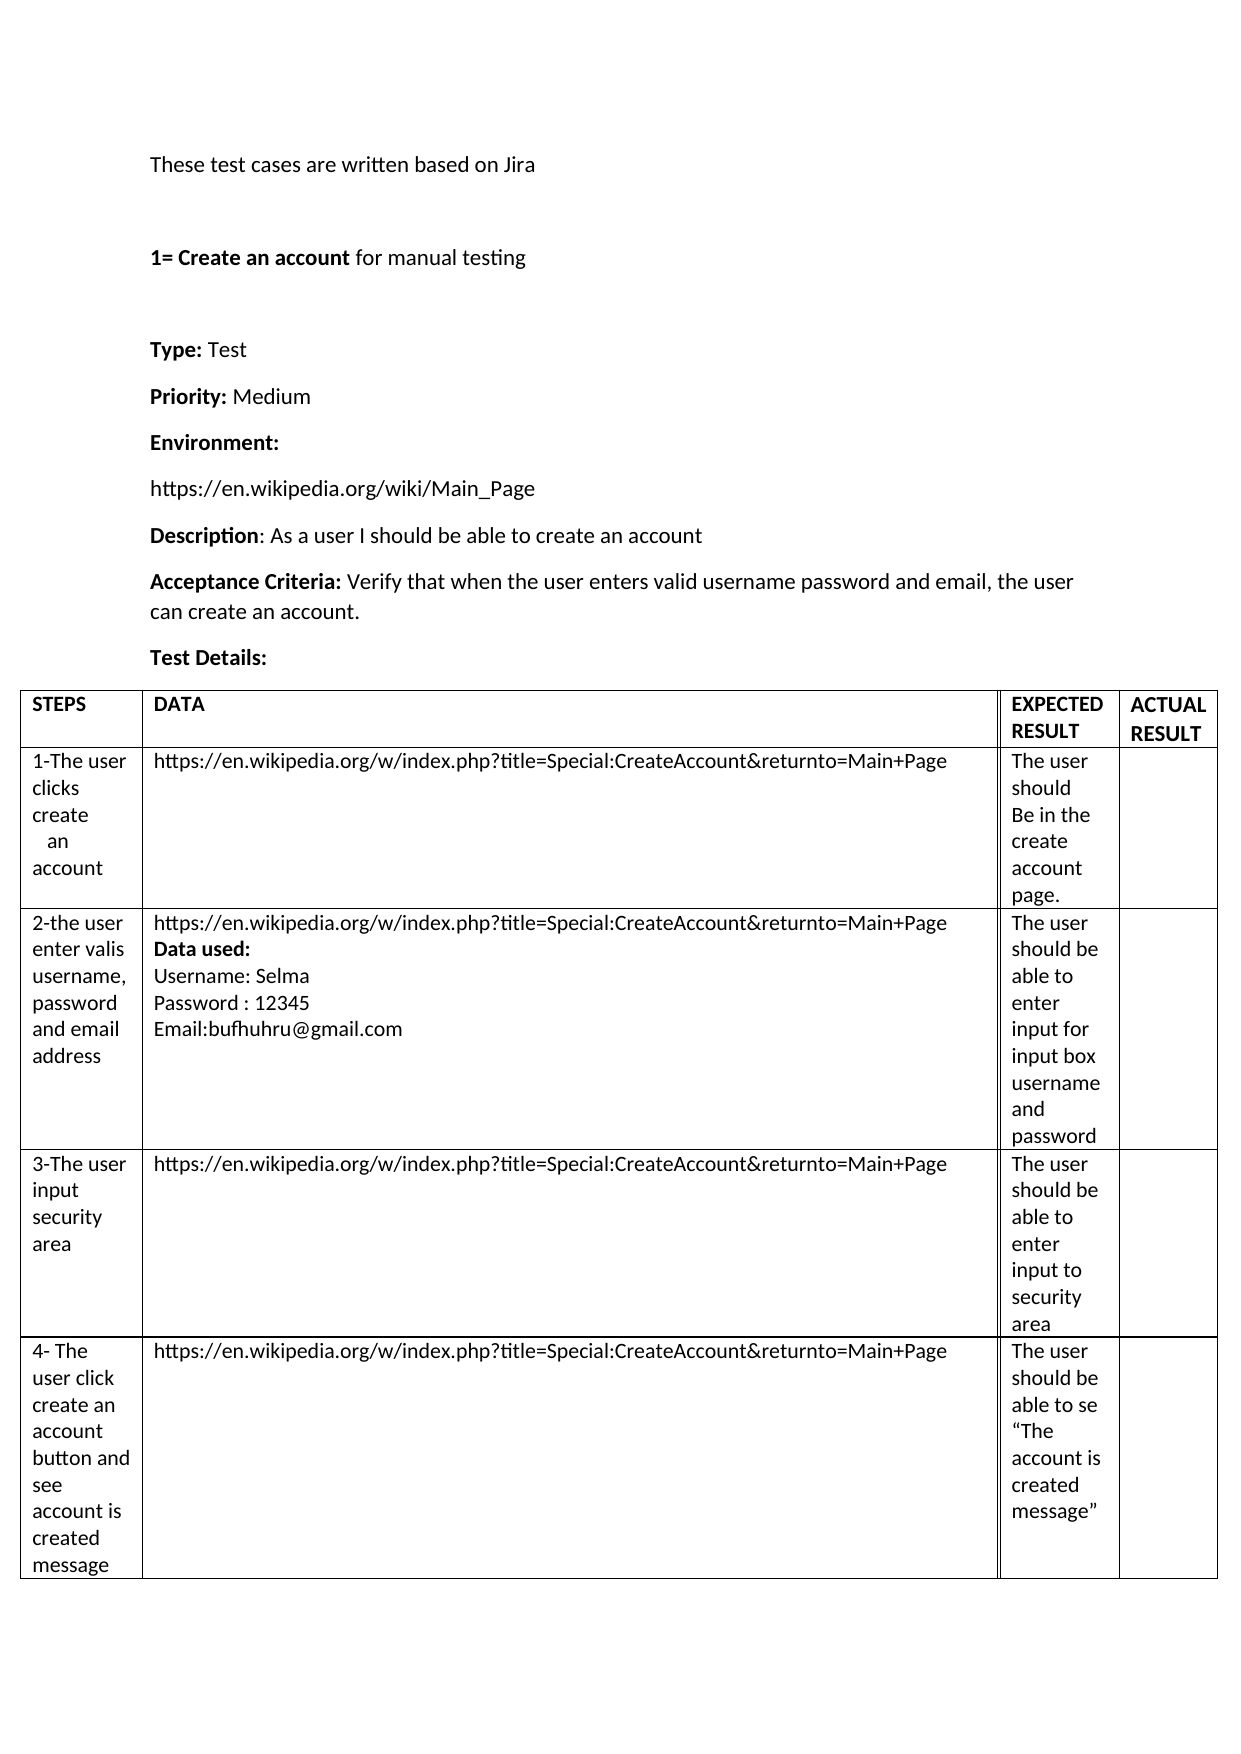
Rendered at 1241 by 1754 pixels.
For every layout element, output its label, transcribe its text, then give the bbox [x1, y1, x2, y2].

text https://en.wikipedia.org/wiki/Main_Page [150, 474, 1090, 502]
table_cell [1120, 1150, 1217, 1336]
table_cell https://en.wikipedia.org/w/index.php?title=Special:CreateAccount&returnto=Main+Page [143, 1338, 997, 1577]
table_cell 2-the user enter valis username, password and email address [21, 909, 142, 1149]
table_header ACTUAL RESULT [1120, 691, 1217, 747]
text Environment: [150, 428, 1090, 456]
text Description: As a user I should be able to create an account [150, 521, 1090, 549]
table_header DATA [143, 691, 997, 747]
table_cell [1120, 1338, 1217, 1577]
table_cell https://en.wikipedia.org/w/index.php?title=Special:CreateAccount&returnto=Main+Page [143, 748, 997, 908]
table_header EXPECTED RESULT [1001, 691, 1119, 747]
text Priority: Medium [150, 382, 1090, 410]
text Type: Test [150, 335, 1090, 363]
table_cell The user should be able to enter input for input box username and password [1001, 909, 1119, 1149]
text Test Details: [150, 643, 1090, 671]
table_cell The user should be able to enter input to security area [1001, 1150, 1119, 1336]
table_cell The user should Be in the create account page. [1001, 748, 1119, 908]
table_cell 3-The user input security area [21, 1150, 142, 1336]
table_cell 4- The user click create an account button and see account is created message [21, 1338, 142, 1577]
text 1= Create an account for manual testing [150, 243, 1090, 271]
table_cell The user should be able to se “The account is created message” [1001, 1338, 1119, 1577]
table_header STEPS [21, 691, 142, 747]
table_cell [1120, 748, 1217, 908]
text These test cases are written based on Jira [150, 150, 1090, 178]
table_cell https://en.wikipedia.org/w/index.php?title=Special:CreateAccount&returnto=Main+Page Data used: Username: Selma Password : 12345 Email:bufhuhru@gmail.com [143, 909, 997, 1149]
table_cell 1-The user clicks create an account [21, 748, 142, 908]
table_cell https://en.wikipedia.org/w/index.php?title=Special:CreateAccount&returnto=Main+Page [143, 1150, 997, 1336]
text Acceptance Criteria: Verify that when the user enters valid username password and email, the user can create an account. [150, 567, 1090, 625]
table_cell [1120, 909, 1217, 1149]
